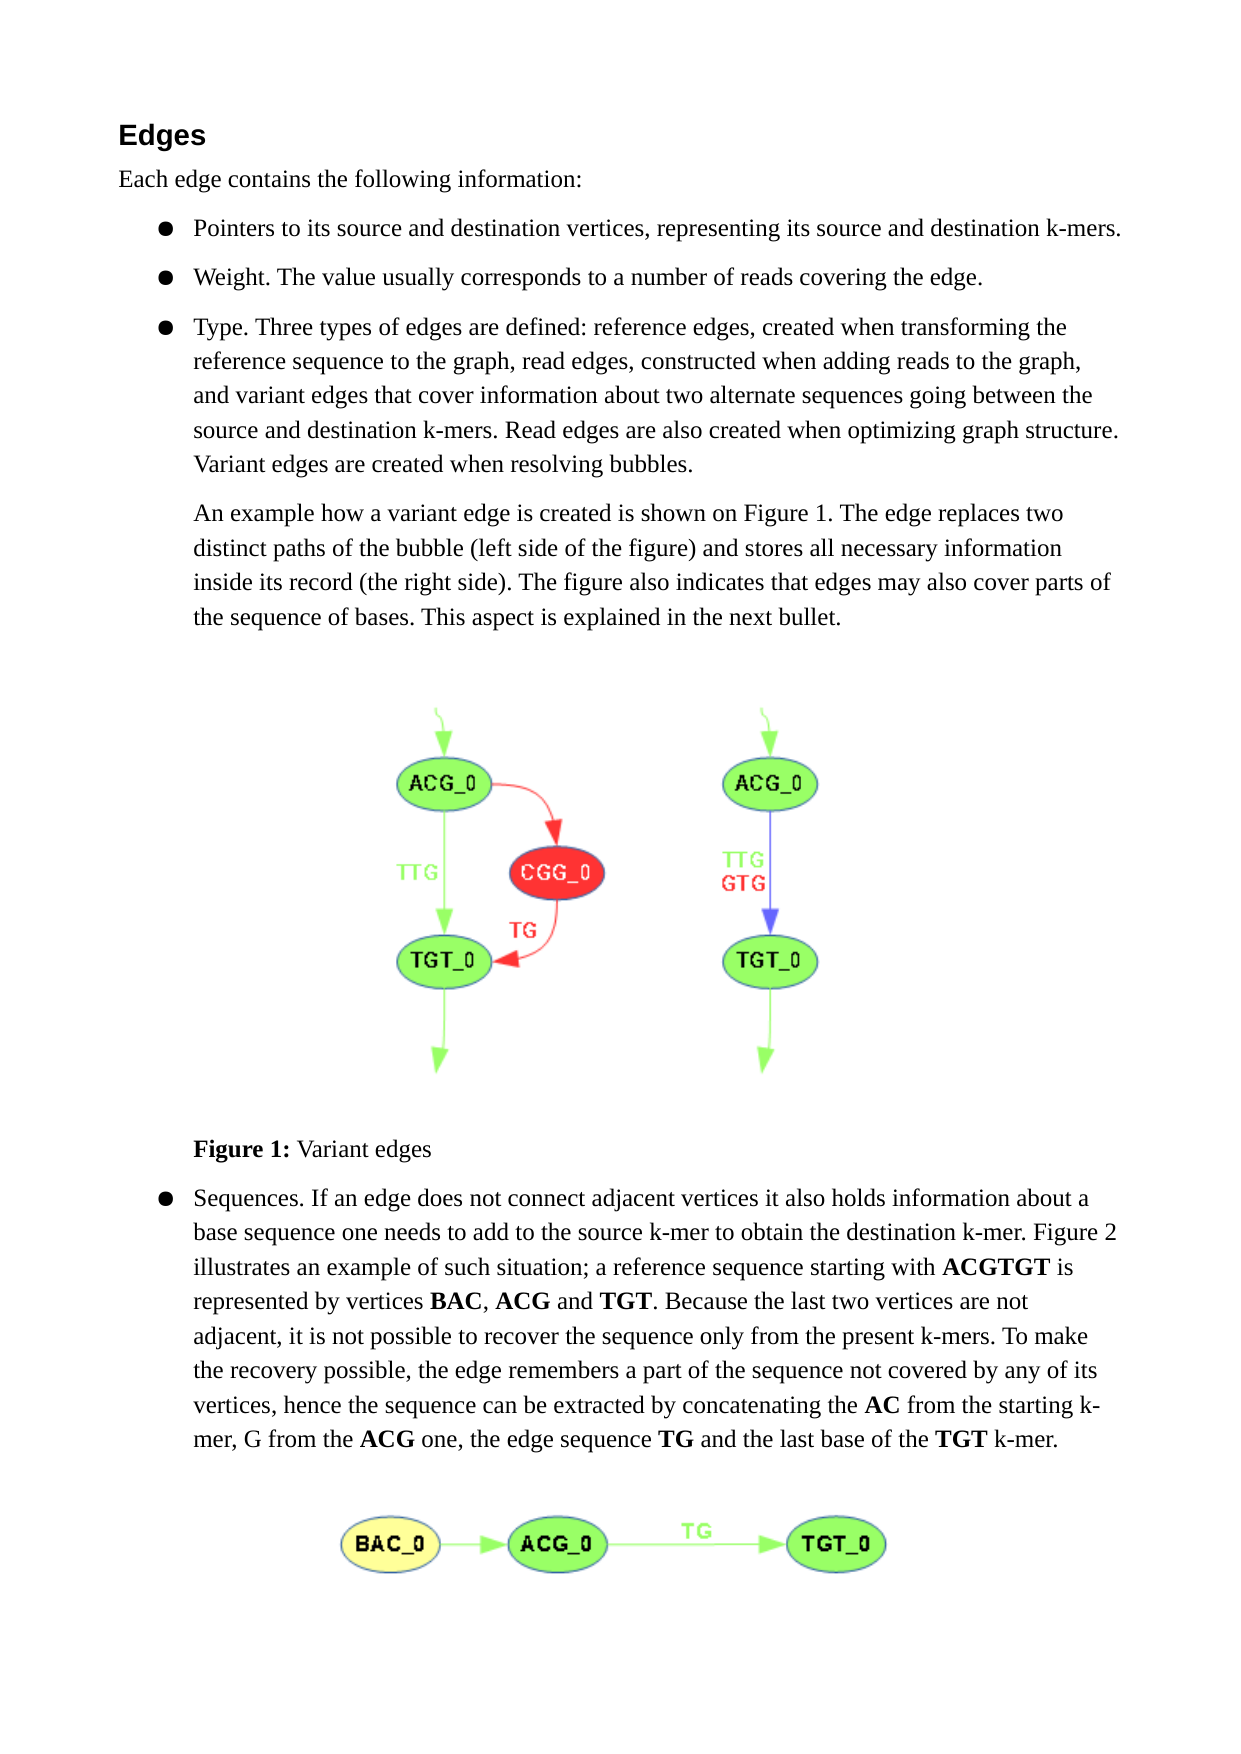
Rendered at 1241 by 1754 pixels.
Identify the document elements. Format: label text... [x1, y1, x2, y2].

list Weight. The value usually corresponds to a number of reads covering the edge. [156, 262, 1122, 291]
list Pointers to its source and destination vertices, representing its source and destination k-mers. [156, 213, 1122, 242]
list Sequences. If an edge does not connect adjacent vertices it also holds information about a base sequence one needs to add to the source k-mer to obtain the destination k-mer. Figure 2 illustrates an example of such situation; a reference sequence starting with ACGTGT is represented by vertices BAC, ACG and TGT. Because the last two vertices are not adjacent, it is not possible to recover the sequence only from the present k-mers. To make the recovery possible, the edge remembers a part of the sequence not covered by any of its vertices, hence the sequence can be extracted by concatenating the AC from the starting k-mer, G from the ACG one, the edge sequence TG and the last base of the TGT k-mer. [156, 1183, 1122, 1453]
text Each edge contains the following information: [118, 164, 1122, 193]
list Figure 1: Variant edges [156, 1134, 1122, 1163]
list Type. Three types of edges are defined: reference edges, created when transforming the reference sequence to the graph, read edges, constructed when adding reads to the graph, and variant edges that cover information about two alternate sequences going between the source and destination k-mers. Read edges are also created when optimizing graph structure. Variant edges are created when resolving bubbles. [156, 312, 1122, 478]
subtitle Edges [118, 118, 1122, 152]
picture [319, 1473, 921, 1594]
picture [381, 651, 859, 1079]
list An example how a variant edge is created is shown on Figure 1. The edge replaces two distinct paths of the bubble (left side of the figure) and stores all necessary information inside its record (the right side). The figure also indicates that edges may also cover parts of the sequence of bases. This aspect is explained in the next bullet. [156, 498, 1122, 631]
